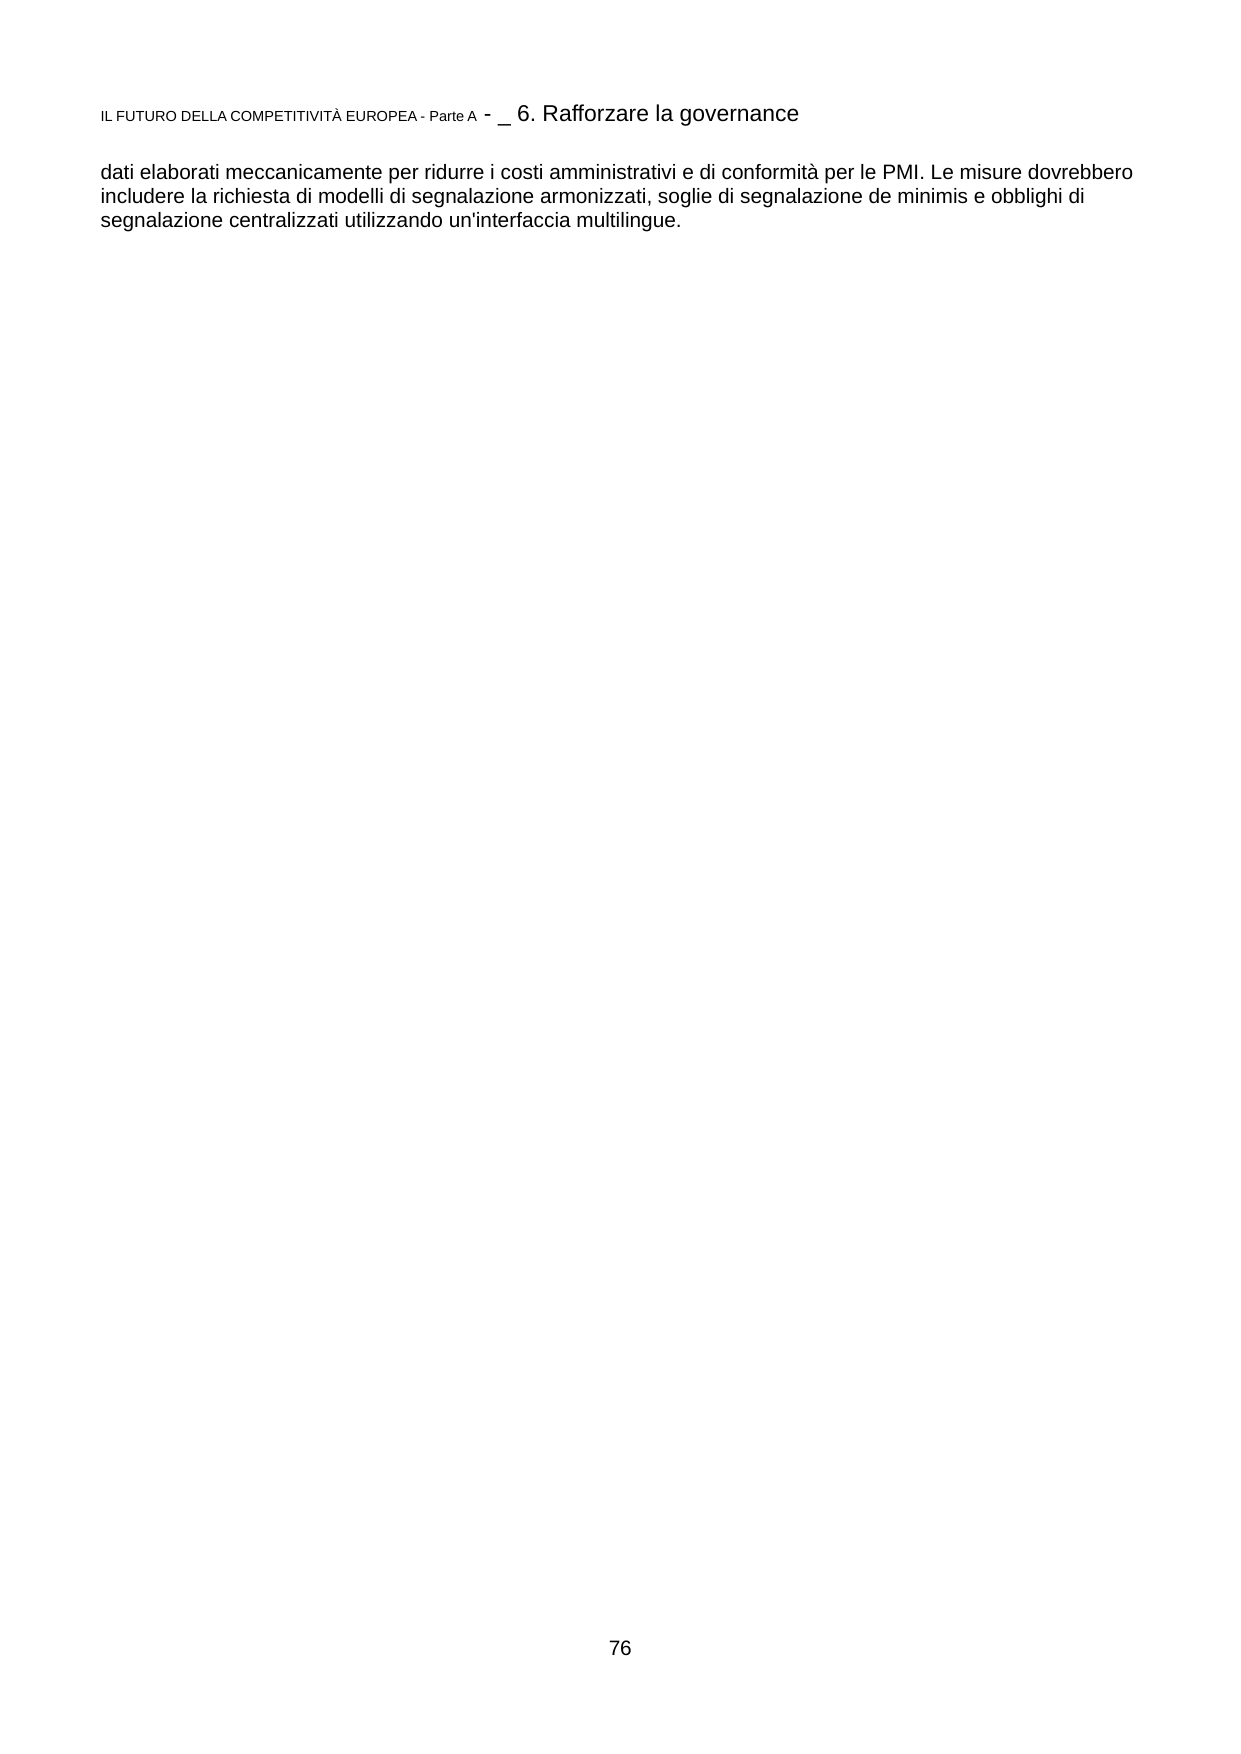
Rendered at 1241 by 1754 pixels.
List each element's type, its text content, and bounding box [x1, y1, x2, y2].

text dati elaborati meccanicamente per ridurre i costi amministrativi e di conformità per le PMI. Le misure dovrebbero includere la richiesta di modelli di segnalazione armonizzati, soglie di segnalazione de minimis e obblighi di segnalazione centralizzati utilizzando un'interfaccia multilingue. [100, 159, 1140, 231]
